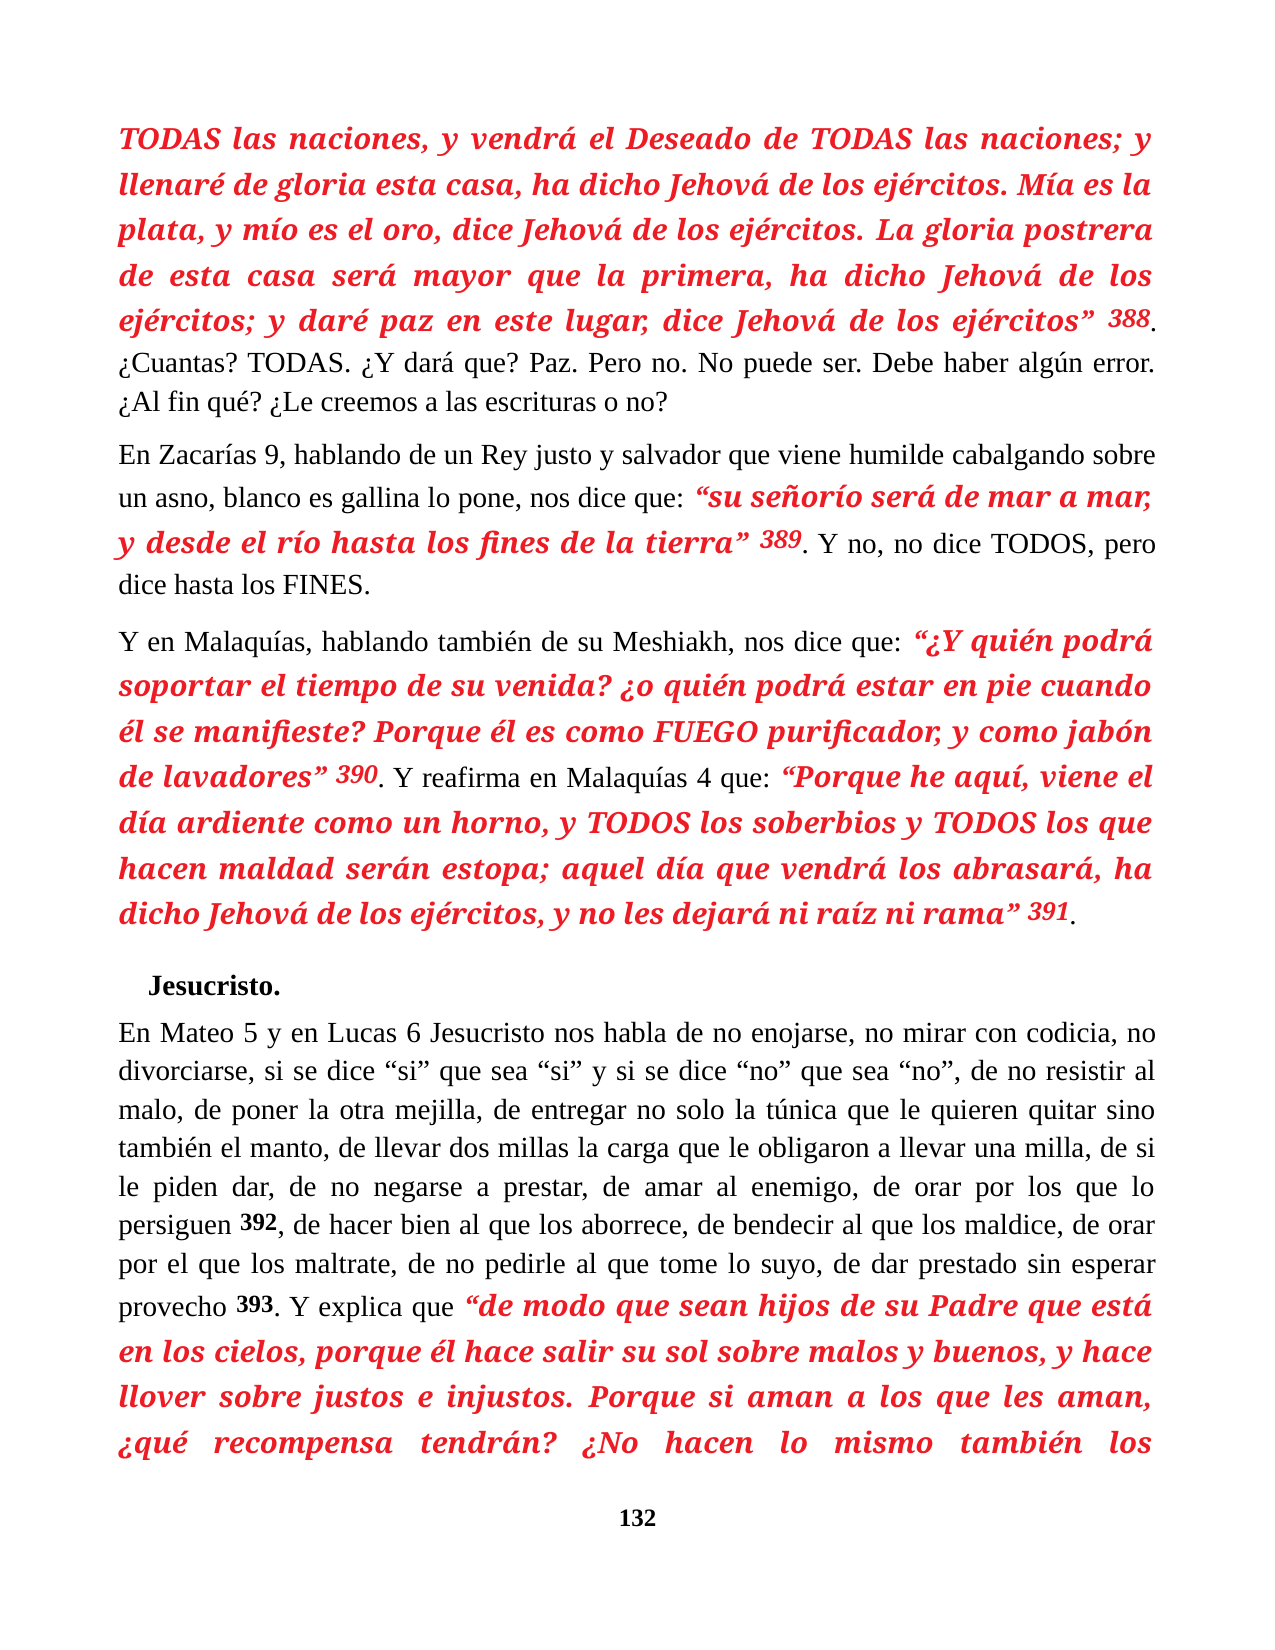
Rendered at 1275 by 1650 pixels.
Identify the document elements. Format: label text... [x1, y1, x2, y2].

text En Zacarías 9, hablando de un Rey justo y salvador que viene humilde cabalgando sobre un asno, blanco es gallina lo pone, nos dice que: “su señorío será de mar a mar, y desde el río hasta los fines de la tierra” . Y no, no dice TODOS, pero dice hasta los FINES. [118, 437, 1157, 600]
text En Mateo 5 y en Lucas 6 Jesucristo nos habla de no enojarse, no mirar con codicia, no divorciarse, si se dice “si” que sea “si” y si se dice “no” que sea “no”, de no resistir al malo, de poner la otra mejilla, de entregar no solo la túnica que le quieren quitar sino también el manto, de llevar dos millas la carga que le obligaron a llevar una milla, de si le piden dar, de no negarse a prestar, de amar al enemigo, de orar por los que lo persiguen , de hacer bien al que los aborrece, de bendecir al que los maldice, de orar por el que los maltrate, de no pedirle al que tome lo suyo, de dar prestado sin esperar provecho . Y explica que “de modo que sean hijos de su Padre que está en los cielos, porque él hace salir su sol sobre malos y buenos, y hace llover sobre justos e injustos. Porque si aman a los que les aman, ¿qué recompensa tendrán? ¿No hacen lo mismo también los [118, 1015, 1157, 1462]
subtitle Jesucristo. [148, 968, 1157, 1002]
text Y en Malaquías, hablando también de su Meshiakh, nos dice que: “¿Y quién podrá soportar el tiempo de su venida? ¿o quién podrá estar en pie cuando él se manifieste? Porque él es como FUEGO purificador, y como jabón de lavadores” . Y reafirma en Malaquías 4 que: “Porque he aquí, viene el día ardiente como un horno, y TODOS los soberbios y TODOS los que hacen maldad serán estopa; aquel día que vendrá los abrasará, ha dicho Jehová de los ejércitos, y no les dejará ni raíz ni rama” . [118, 620, 1157, 933]
text TODAS las naciones, y vendrá el Deseado de TODAS las naciones; y llenaré de gloria esta casa, ha dicho Jehová de los ejércitos. Mía es la plata, y mío es el oro, dice Jehová de los ejércitos. La gloria postrera de esta casa será mayor que la primera, ha dicho Jehová de los ejércitos; y daré paz en este lugar, dice Jehová de los ejércitos” . ¿Cuantas? TODAS. ¿Y dará que? Paz. Pero no. No puede ser. Debe haber algún error. ¿Al fin qué? ¿Le creemos a las escrituras o no? [118, 118, 1157, 417]
